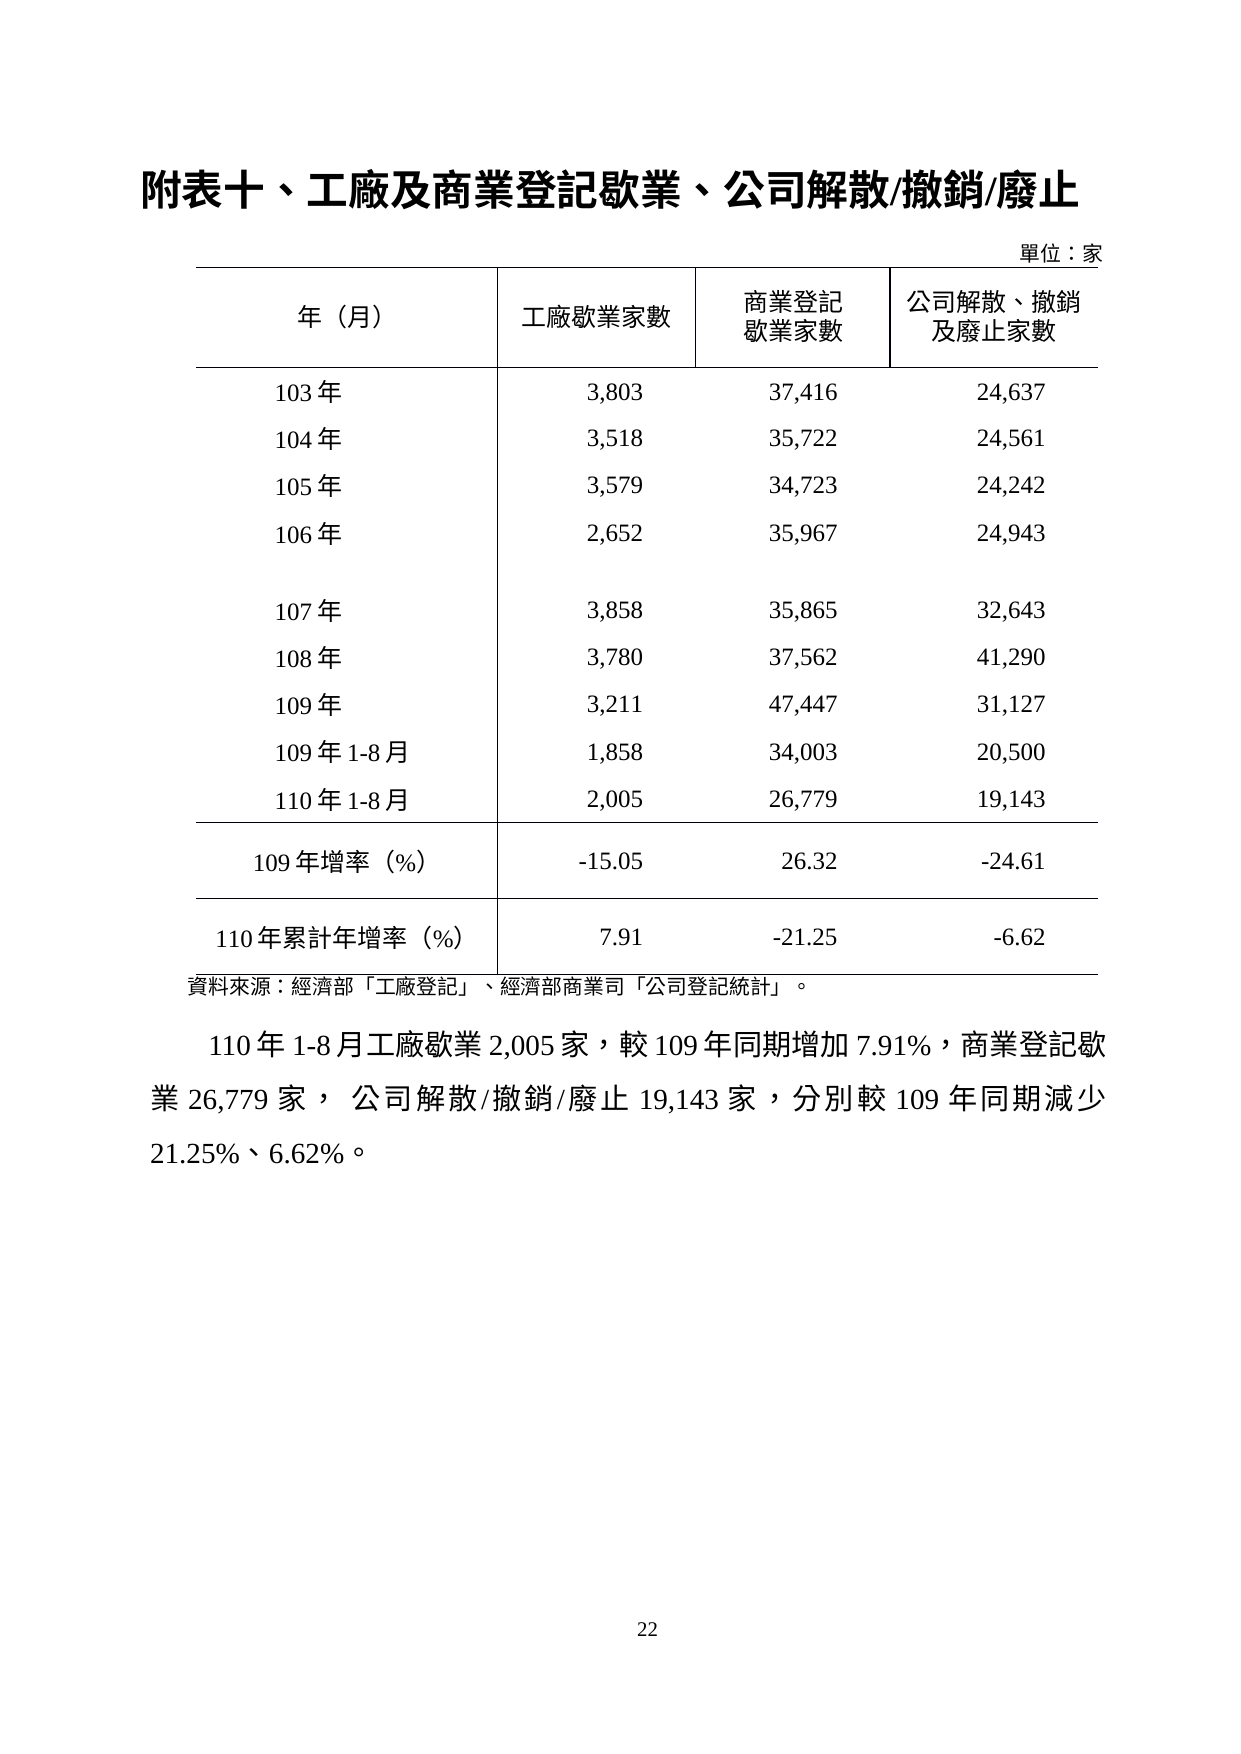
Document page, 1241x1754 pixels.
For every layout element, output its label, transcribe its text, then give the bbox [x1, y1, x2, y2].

table_cell 32,643 [890, 586, 1098, 633]
table_cell -24.61 [890, 823, 1098, 898]
table_cell 106年 [196, 509, 497, 556]
table_cell 3,858 [498, 586, 696, 633]
table_cell 24,943 [890, 509, 1098, 556]
table_cell 31,127 [890, 680, 1098, 727]
table_cell 104年 [196, 414, 497, 461]
table_cell 109年增率（%） [196, 823, 497, 898]
table_header 公司解散、撤銷 及廢止家數 [891, 268, 1098, 367]
table_cell 26,779 [696, 775, 890, 822]
table_header 商業登記 歇業家數 [696, 268, 889, 367]
table_cell 3,579 [498, 461, 696, 509]
table_cell 108年 [196, 633, 497, 680]
table_cell 35,722 [696, 414, 890, 461]
table_cell 19,143 [890, 775, 1098, 822]
text 資料來源：經濟部「工廠登記」、經濟部商業司「公司登記統計」。 [187, 975, 1070, 1000]
table_cell 20,500 [890, 728, 1098, 775]
table_cell -21.25 [696, 899, 890, 974]
table_cell 24,561 [890, 414, 1098, 461]
table_cell [196, 556, 497, 586]
table_cell 7.91 [498, 899, 696, 974]
text 附表十、工廠及商業登記歇業、公司解散/撤銷/廢止 [140, 162, 1107, 217]
table_header 年（月） [196, 268, 497, 367]
table_cell 26.32 [696, 823, 890, 898]
table_cell 35,865 [696, 586, 890, 633]
table_cell 35,967 [696, 509, 890, 556]
text 單位：家 [150, 242, 1103, 267]
table_cell 3,780 [498, 633, 696, 680]
table_cell 105年 [196, 461, 497, 509]
table_cell -6.62 [890, 899, 1098, 974]
table_cell 107年 [196, 586, 497, 633]
table_cell 110年1-8月 [196, 775, 497, 822]
table_header 工廠歇業家數 [498, 268, 695, 367]
table_cell 1,858 [498, 728, 696, 775]
table_cell [890, 556, 1098, 586]
table_cell [696, 556, 890, 586]
table_cell 109年 [196, 680, 497, 727]
table_cell 3,211 [498, 680, 696, 727]
table_cell 34,723 [696, 461, 890, 509]
table_cell -15.05 [498, 823, 696, 898]
table_cell 3,803 [498, 368, 696, 414]
table_cell 41,290 [890, 633, 1098, 680]
table_cell 109年1-8月 [196, 728, 497, 775]
table_cell 37,416 [696, 368, 890, 414]
table_cell [498, 556, 696, 586]
table_cell 47,447 [696, 680, 890, 727]
table_cell 103年 [196, 368, 497, 414]
table_cell 24,637 [890, 368, 1098, 414]
table_cell 24,242 [890, 461, 1098, 509]
table_cell 2,005 [498, 775, 696, 822]
table_cell 2,652 [498, 509, 696, 556]
table_cell 37,562 [696, 633, 890, 680]
table_cell 3,518 [498, 414, 696, 461]
table_cell 34,003 [696, 728, 890, 775]
table_cell 110年累計年增率（%） [196, 899, 497, 974]
text 110年1-8月工廠歇業2,005家，較109年同期增加7.91%，商業登記歇業26,779家， 公司解散/撤銷/廢止19,143家，分別較109年同期減少21.25%、6.62%。 [150, 1012, 1107, 1175]
